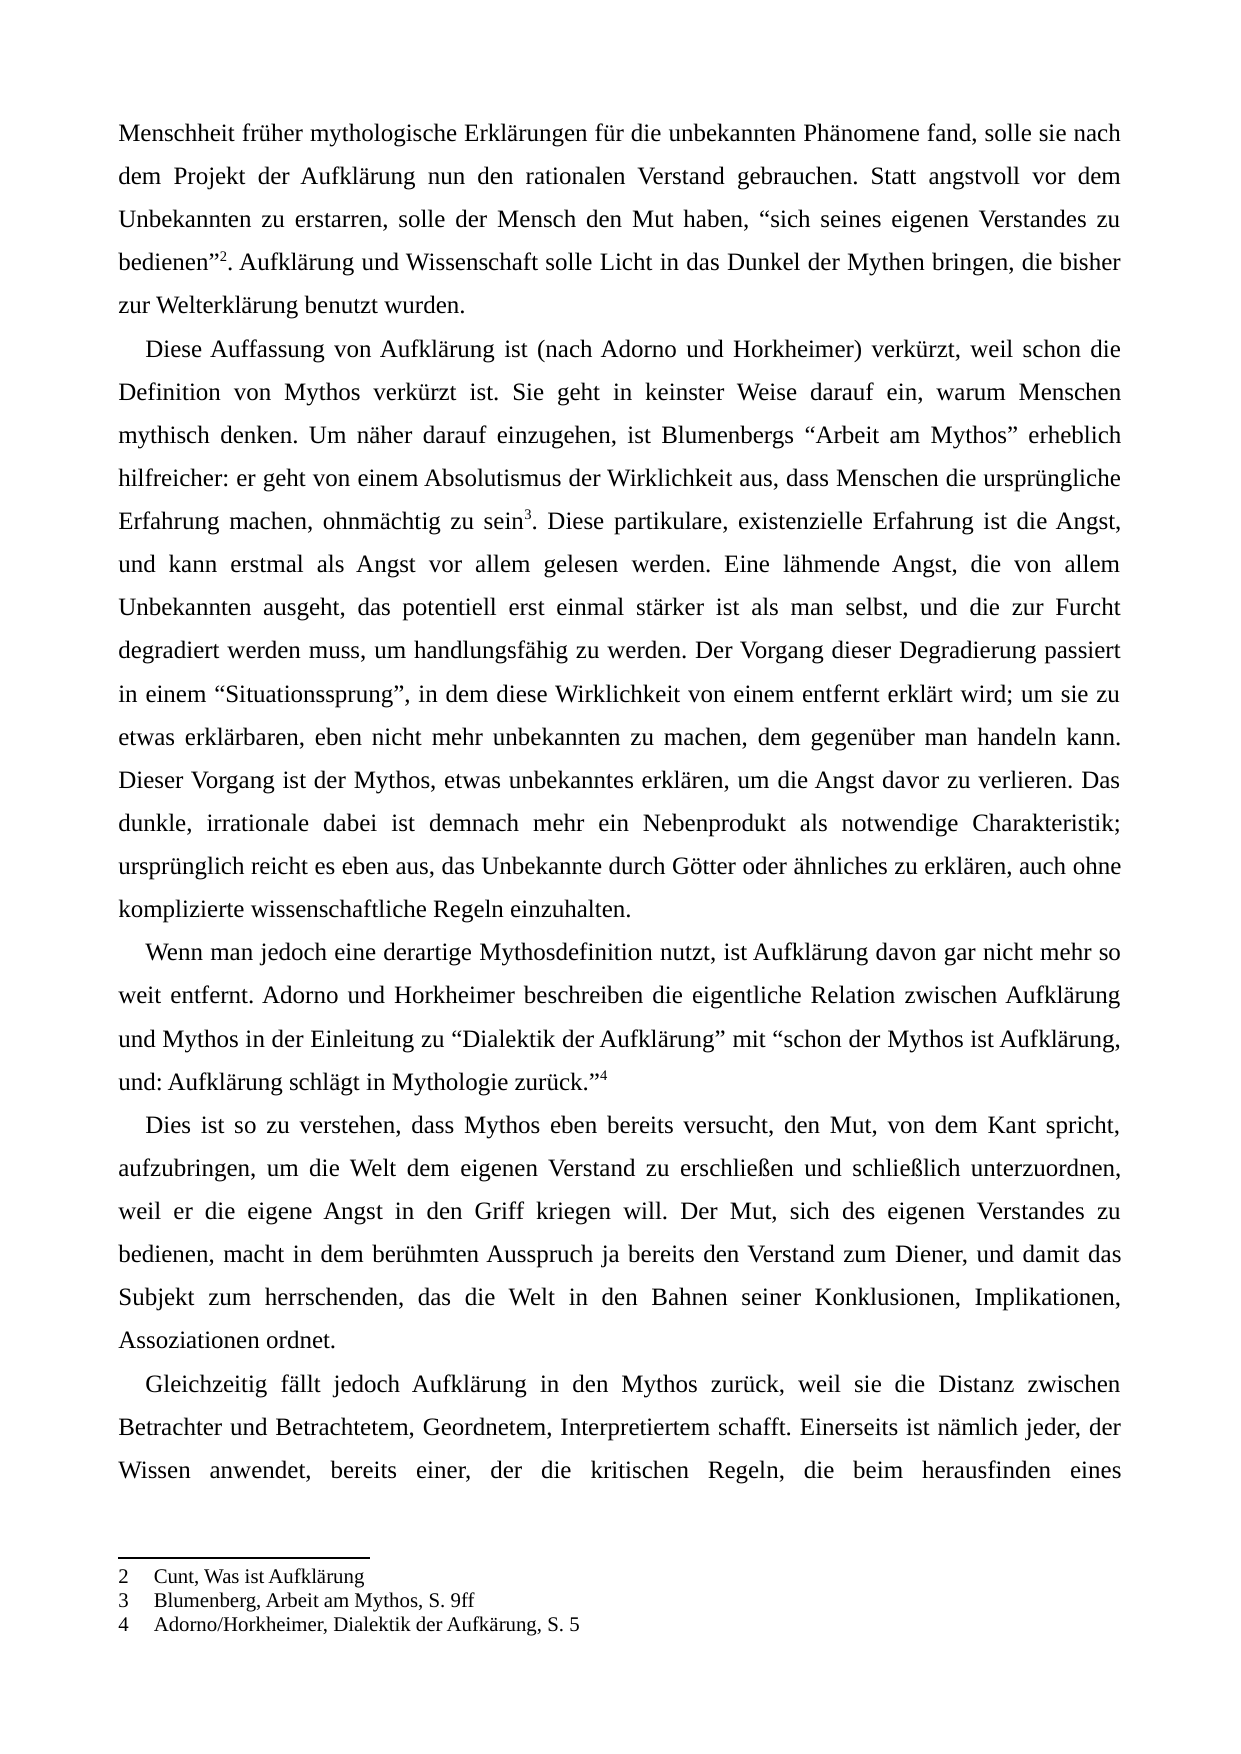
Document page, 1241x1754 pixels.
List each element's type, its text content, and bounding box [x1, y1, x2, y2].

text Diese Auffassung von Aufklärung ist (nach Adorno und Horkheimer) verkürzt, weil schon die Definition von Mythos verkürzt ist. Sie geht in keinster Weise darauf ein, warum Menschen mythisch denken. Um näher darauf einzugehen, ist Blumenbergs “Arbeit am Mythos” erheblich hilfreicher: er geht von einem Absolutismus der Wirklichkeit aus, dass Menschen die ursprüngliche Erfahrung machen, ohnmächtig zu sein. Diese partikulare, existenzielle Erfahrung ist die Angst, und kann erstmal als Angst vor allem gelesen werden. Eine lähmende Angst, die von allem Unbekannten ausgeht, das potentiell erst einmal stärker ist als man selbst, und die zur Furcht degradiert werden muss, um handlungsfähig zu werden. Der Vorgang dieser Degradierung passiert in einem “Situationssprung”, in dem diese Wirklichkeit von einem entfernt erklärt wird; um sie zu etwas erklärbaren, eben nicht mehr unbekannten zu machen, dem gegenüber man handeln kann. Dieser Vorgang ist der Mythos, etwas unbekanntes erklären, um die Angst davor zu verlieren. Das dunkle, irrationale dabei ist demnach mehr ein Nebenprodukt als notwendige Charakteristik; ursprünglich reicht es eben aus, das Unbekannte durch Götter oder ähnliches zu erklären, auch ohne komplizierte wissenschaftliche Regeln einzuhalten. [118, 334, 1122, 923]
text Menschheit früher mythologische Erklärungen für die unbekannten Phänomene fand, solle sie nach dem Projekt der Aufklärung nun den rationalen Verstand gebrauchen. Statt angstvoll vor dem Unbekannten zu erstarren, solle der Mensch den Mut haben, “sich seines eigenen Verstandes zu bedienen”. Aufklärung und Wissenschaft solle Licht in das Dunkel der Mythen bringen, die bisher zur Welterklärung benutzt wurden. [118, 118, 1122, 319]
text Gleichzeitig fällt jedoch Aufklärung in den Mythos zurück, weil sie die Distanz zwischen Betrachter und Betrachtetem, Geordnetem, Interpretiertem schafft. Einerseits ist nämlich jeder, der Wissen anwendet, bereits einer, der die kritischen Regeln, die beim herausfinden eines [118, 1369, 1122, 1484]
text Blumenberg, Arbeit am Mythos, S. 9ff [118, 1588, 1122, 1612]
text Adorno/Horkheimer, Dialektik der Aufkärung, S. 5 [118, 1612, 1122, 1636]
text Cunt, Was ist Aufklärung [118, 1564, 1122, 1588]
text Dies ist so zu verstehen, dass Mythos eben bereits versucht, den Mut, von dem Kant spricht, aufzubringen, um die Welt dem eigenen Verstand zu erschließen und schließlich unterzuordnen, weil er die eigene Angst in den Griff kriegen will. Der Mut, sich des eigenen Verstandes zu bedienen, macht in dem berühmten Ausspruch ja bereits den Verstand zum Diener, und damit das Subjekt zum herrschenden, das die Welt in den Bahnen seiner Konklusionen, Implikationen, Assoziationen ordnet. [118, 1110, 1122, 1354]
text Wenn man jedoch eine derartige Mythosdefinition nutzt, ist Aufklärung davon gar nicht mehr so weit entfernt. Adorno und Horkheimer beschreiben die eigentliche Relation zwischen Aufklärung und Mythos in der Einleitung zu “Dialektik der Aufklärung” mit “schon der Mythos ist Aufklärung, und: Aufklärung schlägt in Mythologie zurück.” [118, 937, 1122, 1096]
